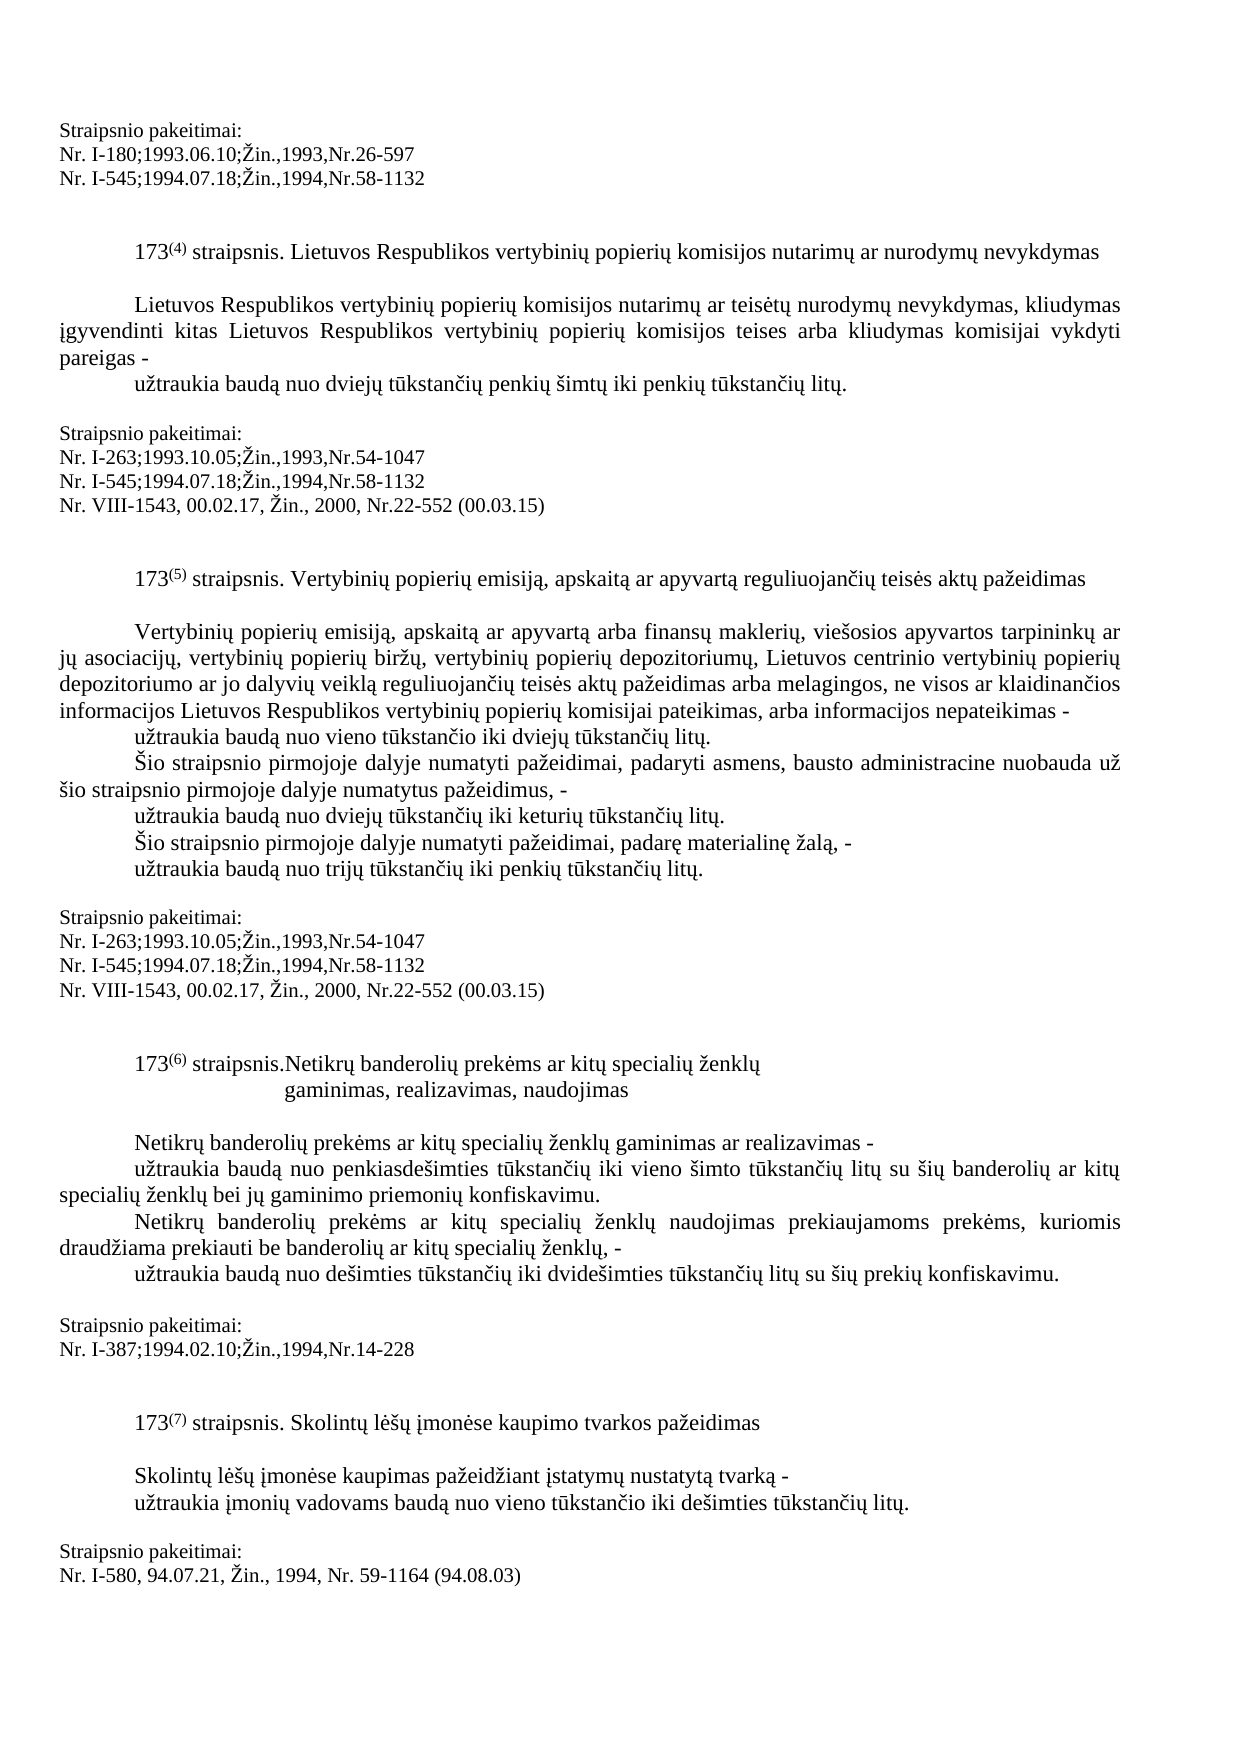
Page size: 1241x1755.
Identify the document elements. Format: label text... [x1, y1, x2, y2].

text Nr. I-545;1994.07.18;Žin.,1994,Nr.58-1132 [59, 953, 1122, 977]
text Straipsnio pakeitimai: [59, 1539, 1122, 1563]
text 173(4) straipsnis. Lietuvos Respublikos vertybinių popierių komisijos nutarimų ar nurodymų nevykdymas [134, 238, 1122, 265]
text Nr. VIII-1543, 00.02.17, Žin., 2000, Nr.22-552 (00.03.15) [59, 977, 1122, 1002]
text užtraukia baudą nuo dviejų tūkstančių iki keturių tūkstančių litų. [59, 802, 1122, 828]
text Netikrų banderolių prekėms ar kitų specialių ženklų gaminimas ar realizavimas - [59, 1129, 1122, 1155]
text užtraukia baudą nuo dešimties tūkstančių iki dvidešimties tūkstančių litų su šių prekių konfiskavimu. [59, 1261, 1122, 1287]
text Šio straipsnio pirmojoje dalyje numatyti pažeidimai, padarę materialinę žalą, - [59, 828, 1122, 855]
text Nr. I-387;1994.02.10;Žin.,1994,Nr.14-228 [59, 1337, 1122, 1361]
text užtraukia baudą nuo penkiasdešimties tūkstančių iki vieno šimto tūkstančių litų su šių banderolių ar kitų specialių ženklų bei jų gaminimo priemonių konfiskavimu. [59, 1155, 1122, 1208]
text užtraukia baudą nuo vieno tūkstančio iki dviejų tūkstančių litų. [59, 723, 1122, 749]
text Nr. I-180;1993.06.10;Žin.,1993,Nr.26-597 [59, 142, 1122, 166]
text Nr. I-263;1993.10.05;Žin.,1993,Nr.54-1047 [59, 929, 1122, 953]
text Straipsnio pakeitimai: [59, 118, 1122, 142]
text Straipsnio pakeitimai: [59, 421, 1122, 445]
text Vertybinių popierių emisiją, apskaitą ar apyvartą arba finansų maklerių, viešosios apyvartos tarpininkų ar jų asociacijų, vertybinių popierių biržų, vertybinių popierių depozitoriumų, Lietuvos centrinio vertybinių popierių depozitoriumo ar jo dalyvių veiklą reguliuojančių teisės aktų pažeidimas arba melagingos, ne visos ar klaidinančios informacijos Lietuvos Respublikos vertybinių popierių komisijai pateikimas, arba informacijos nepateikimas - [59, 618, 1122, 723]
text Nr. I-545;1994.07.18;Žin.,1994,Nr.58-1132 [59, 166, 1122, 190]
text Nr. I-263;1993.10.05;Žin.,1993,Nr.54-1047 [59, 445, 1122, 469]
text 173(7) straipsnis. Skolintų lėšų įmonėse kaupimo tvarkos pažeidimas [59, 1409, 1122, 1436]
text Nr. I-580, 94.07.21, Žin., 1994, Nr. 59-1164 (94.08.03) [59, 1563, 1122, 1587]
text Straipsnio pakeitimai: [59, 1313, 1122, 1337]
text užtraukia baudą nuo trijų tūkstančių iki penkių tūkstančių litų. [59, 855, 1122, 881]
text Nr. I-545;1994.07.18;Žin.,1994,Nr.58-1132 [59, 469, 1122, 493]
text 173(6) straipsnis.Netikrų banderolių prekėms ar kitų specialių ženklų [59, 1050, 1122, 1076]
text Straipsnio pakeitimai: [59, 905, 1122, 929]
text gaminimas, realizavimas, naudojimas [59, 1076, 1122, 1102]
text Šio straipsnio pirmojoje dalyje numatyti pažeidimai, padaryti asmens, bausto administracine nuobauda už šio straipsnio pirmojoje dalyje numatytus pažeidimus, - [59, 749, 1122, 802]
text 173(5) straipsnis. Vertybinių popierių emisiją, apskaitą ar apyvartą reguliuojančių teisės aktų pažeidimas [134, 565, 1122, 591]
text Nr. VIII-1543, 00.02.17, Žin., 2000, Nr.22-552 (00.03.15) [59, 493, 1122, 517]
text Netikrų banderolių prekėms ar kitų specialių ženklų naudojimas prekiaujamoms prekėms, kuriomis draudžiama prekiauti be banderolių ar kitų specialių ženklų, - [59, 1208, 1122, 1261]
text užtraukia baudą nuo dviejų tūkstančių penkių šimtų iki penkių tūkstančių litų. [59, 370, 1122, 397]
text Skolintų lėšų įmonėse kaupimas pažeidžiant įstatymų nustatytą tvarką - [59, 1462, 1122, 1488]
text Lietuvos Respublikos vertybinių popierių komisijos nutarimų ar teisėtų nurodymų nevykdymas, kliudymas įgyvendinti kitas Lietuvos Respublikos vertybinių popierių komisijos teises arba kliudymas komisijai vykdyti pareigas - [59, 291, 1122, 370]
text užtraukia įmonių vadovams baudą nuo vieno tūkstančio iki dešimties tūkstančių litų. [59, 1488, 1122, 1515]
